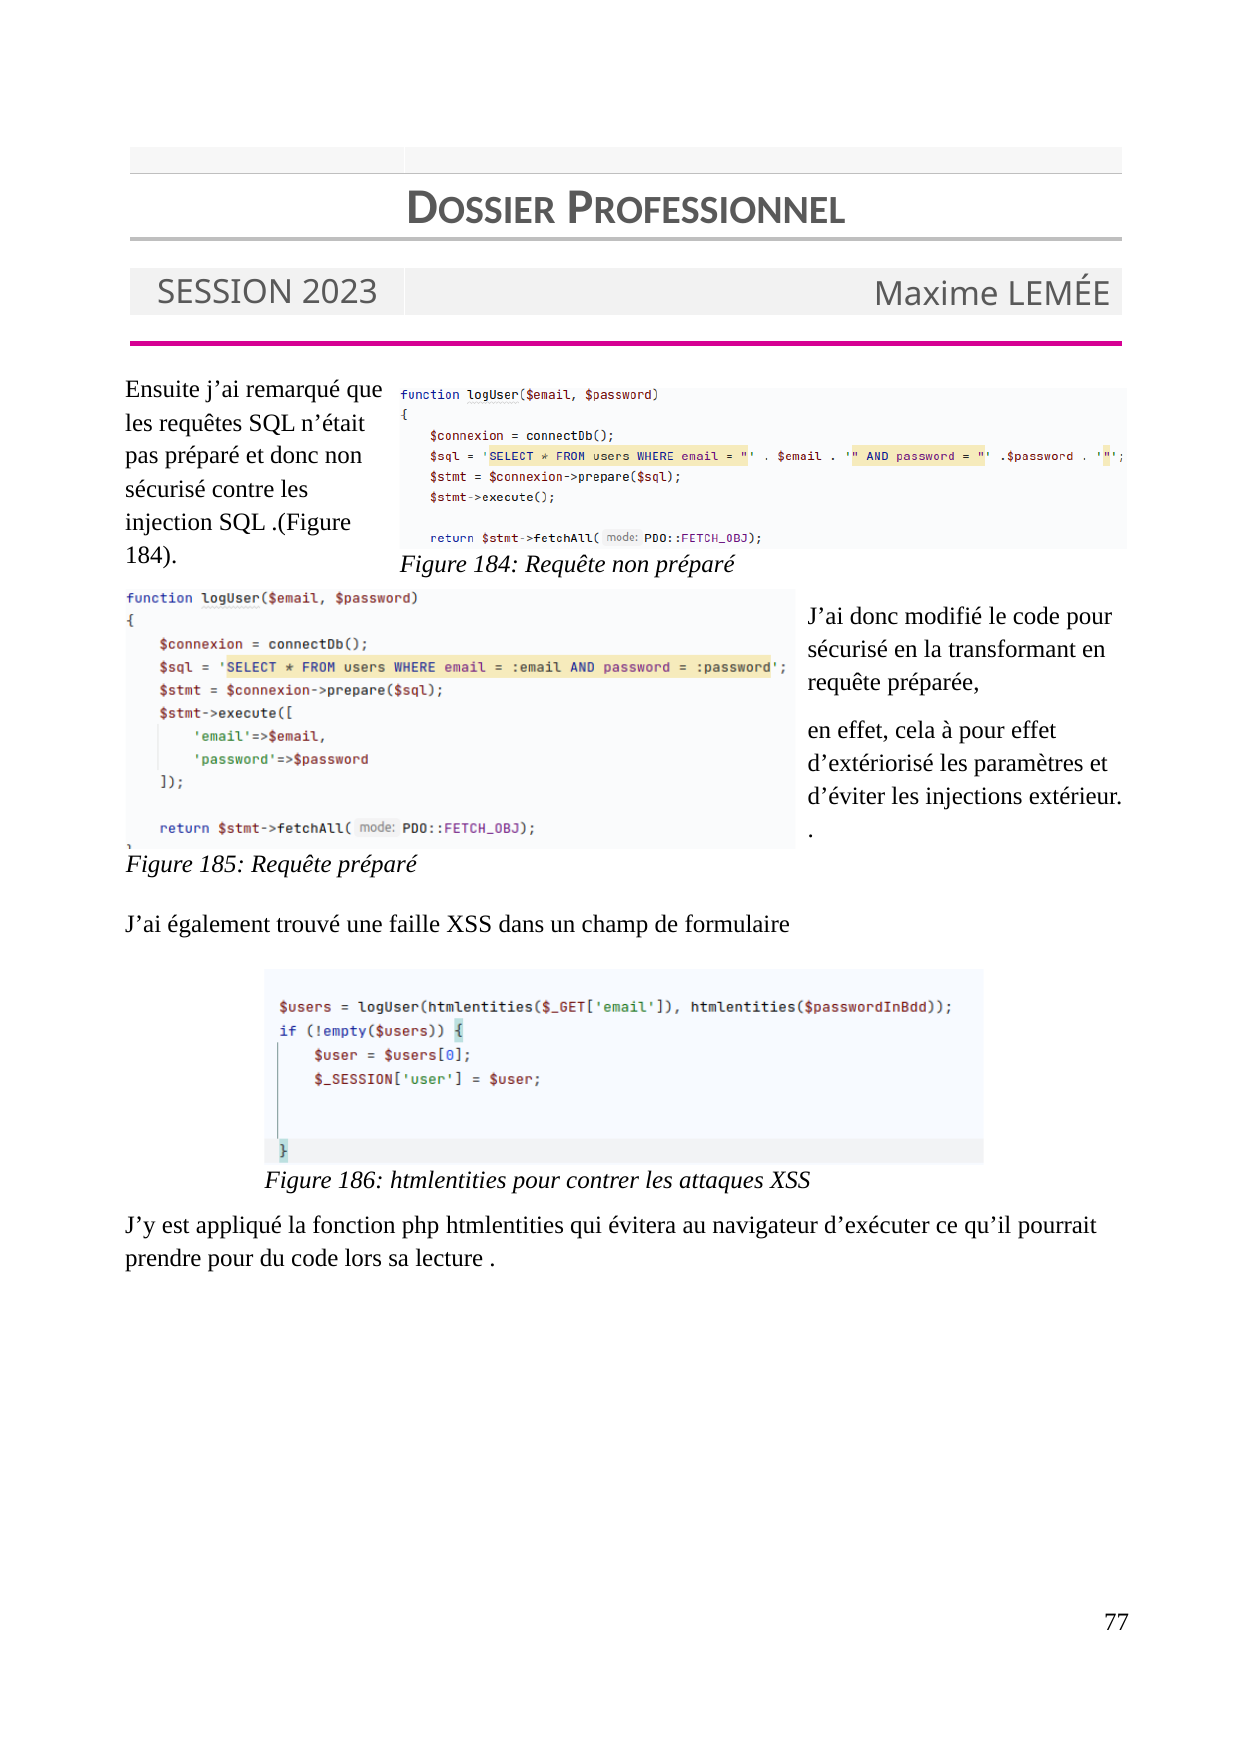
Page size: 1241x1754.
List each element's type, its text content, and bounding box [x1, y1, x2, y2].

text en effet, cela à pour effet d’extériorisé les paramètres et d’éviter les injections extérieur. . [796, 715, 1123, 843]
text Figure 184: Requête non préparé [399, 549, 1127, 577]
picture [399, 388, 1127, 549]
text Figure 185: Requête préparé [126, 849, 796, 878]
text Figure 186: htmlentities pour contrer les attaques XSS [264, 1165, 983, 1194]
picture [264, 969, 984, 1165]
text Ensuite j’ai remarqué que les requêtes SQL n’était pas préparé et donc non sécurisé contre les injection SQL .(Figure 184). J’ai donc modifié le code pour sécurisé en la transformant en requête préparée, [125, 374, 1127, 696]
picture [125, 589, 796, 849]
text J’ai également trouvé une faille XSS dans un champ de formulaire [125, 909, 1123, 938]
text J’y est appliqué la fonction php htmlentities qui évitera au navigateur d’exécuter ce qu’il pourrait prendre pour du code lors sa lecture . [125, 957, 1123, 1272]
